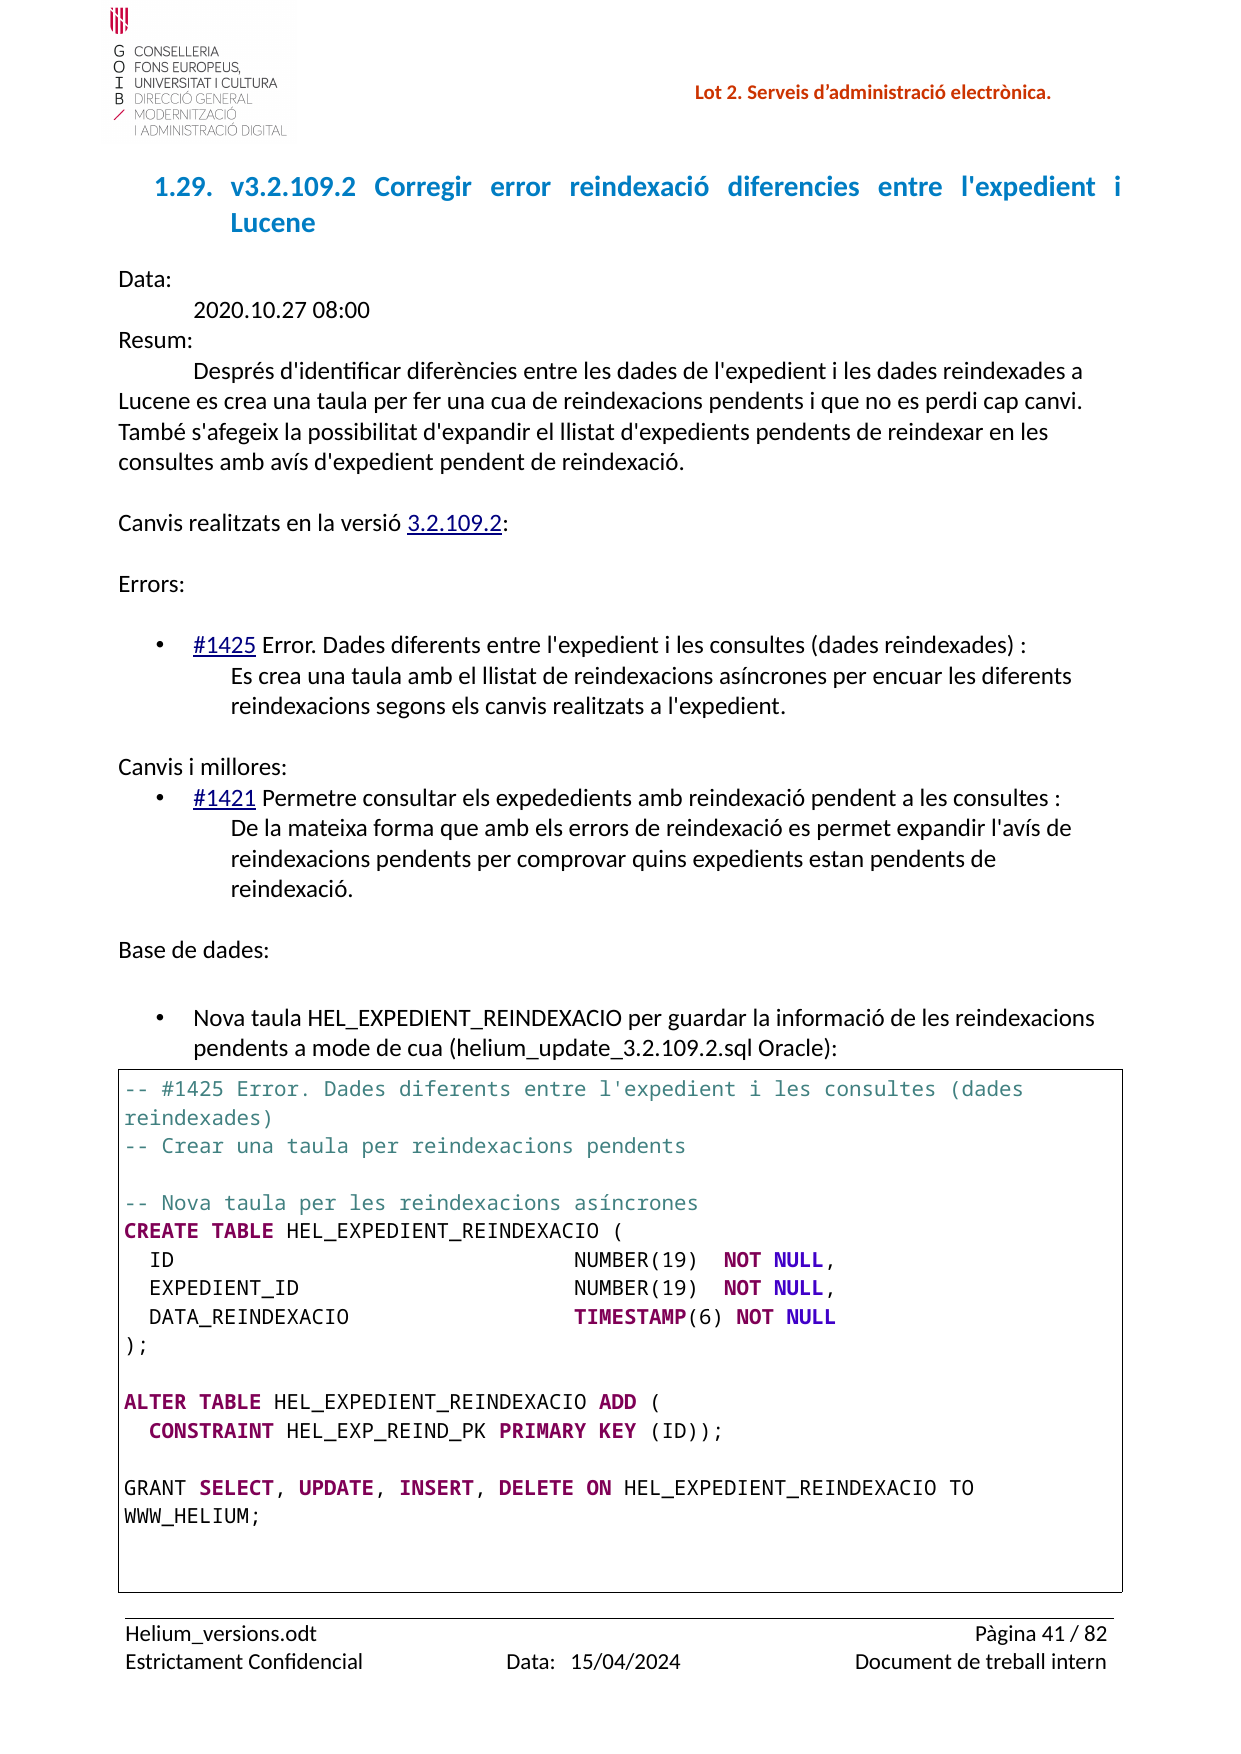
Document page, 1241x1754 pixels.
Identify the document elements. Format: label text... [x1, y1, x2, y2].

list De la mateixa forma que amb els errors de reindexació es permet expandir l'avís de reindexacions pendents per comprovar quins expedients estan pendents de reindexació. [193, 813, 1122, 904]
text Canvis realitzats en la versió 3.2.109.2: [118, 507, 1122, 538]
text Errors: [118, 568, 1122, 599]
subtitle v3.2.109.2 Corregir error reindexació diferencies entre l'expedient i Lucene [153, 168, 1122, 239]
text Resum: [118, 324, 1122, 355]
list #1425 Error. Dades diferents entre l'expedient i les consultes (dades reindexades) : [156, 629, 1122, 660]
list #1421 Permetre consultar els expededients amb reindexació pendent a les consultes : [156, 782, 1122, 813]
table_header -- #1425 Error. Dades diferents entre l'expedient i les consultes (dades reindexades) -- Crear una taula per reindexacions pendents -- Nova taula per les reindexacions asíncrones CREATE TABLE HEL_EXPEDIENT_REINDEXACIO ( ID NUMBER(19) NOT NULL, EXPEDIENT_ID NUMBER(19) NOT NULL, DATA_REINDEXACIO TIMESTAMP(6) NOT NULL ); ALTER TABLE HEL_EXPEDIENT_REINDEXACIO ADD ( CONSTRAINT HEL_EXP_REIND_PK PRIMARY KEY (ID)); GRANT SELECT, UPDATE, INSERT, DELETE ON HEL_EXPEDIENT_REINDEXACIO TO WWW_HELIUM; [119, 1070, 1122, 1592]
picture [100, 0, 297, 144]
list Nova taula HEL_EXPEDIENT_REINDEXACIO per guardar la informació de les reindexacions pendents a mode de cua (helium_update_3.2.109.2.sql Oracle): [156, 1002, 1122, 1063]
text 2020.10.27 08:00 [118, 294, 1122, 324]
text Després d'identificar diferències entre les dades de l'expedient i les dades reindexades a Lucene es crea una taula per fer una cua de reindexacions pendents i que no es perdi cap canvi. També s'afegeix la possibilitat d'expandir el llistat d'expedients pendents de reindexar en les consultes amb avís d'expedient pendent de reindexació. [118, 355, 1122, 477]
list Es crea una taula amb el llistat de reindexacions asíncrones per encuar les diferents reindexacions segons els canvis realitzats a l'expedient. [193, 660, 1122, 721]
text Data: [118, 263, 1122, 294]
text Base de dades: [118, 935, 1122, 965]
text Canvis i millores: [118, 752, 1122, 782]
